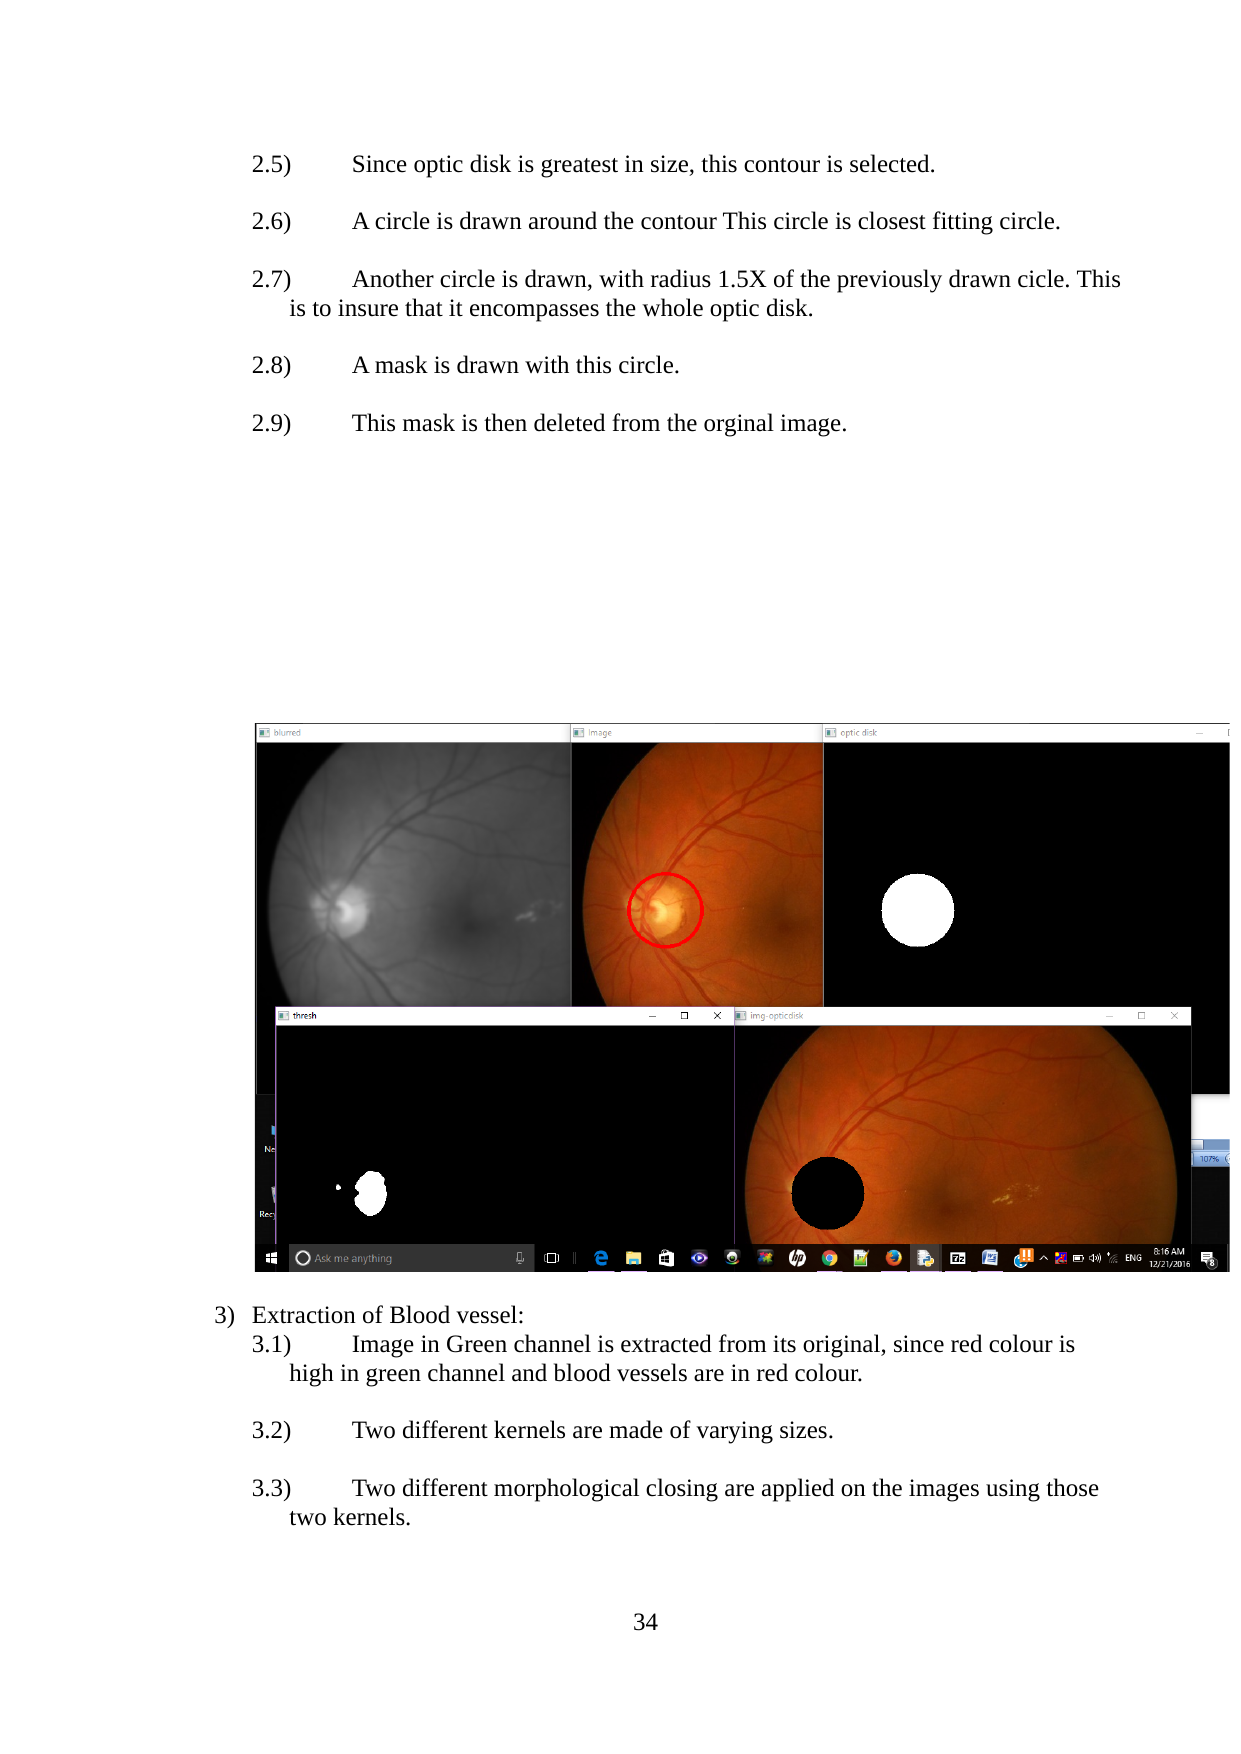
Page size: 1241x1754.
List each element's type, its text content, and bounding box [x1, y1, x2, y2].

list Extraction of Blood vessel: [214, 1301, 1122, 1329]
list Two different morphological closing are applied on the images using those two kernels. [252, 1473, 1122, 1531]
list A circle is drawn around the contour This circle is closest fitting circle. [252, 206, 1122, 235]
list Two different kernels are made of varying sizes. [252, 1416, 1122, 1444]
list Another circle is drawn, with radius 1.5X of the previously drawn cicle. This is to insure that it encompasses the whole optic disk. [252, 264, 1122, 321]
list This mask is then deleted from the orginal image. [252, 408, 1122, 436]
picture [254, 723, 1230, 1272]
list A mask is drawn with this circle. [252, 350, 1122, 379]
list Image in Green channel is extracted from its original, since red colour is high in green channel and blood vessels are in red colour. [252, 1329, 1122, 1387]
list Since optic disk is greatest in size, this contour is selected. [252, 149, 1122, 178]
